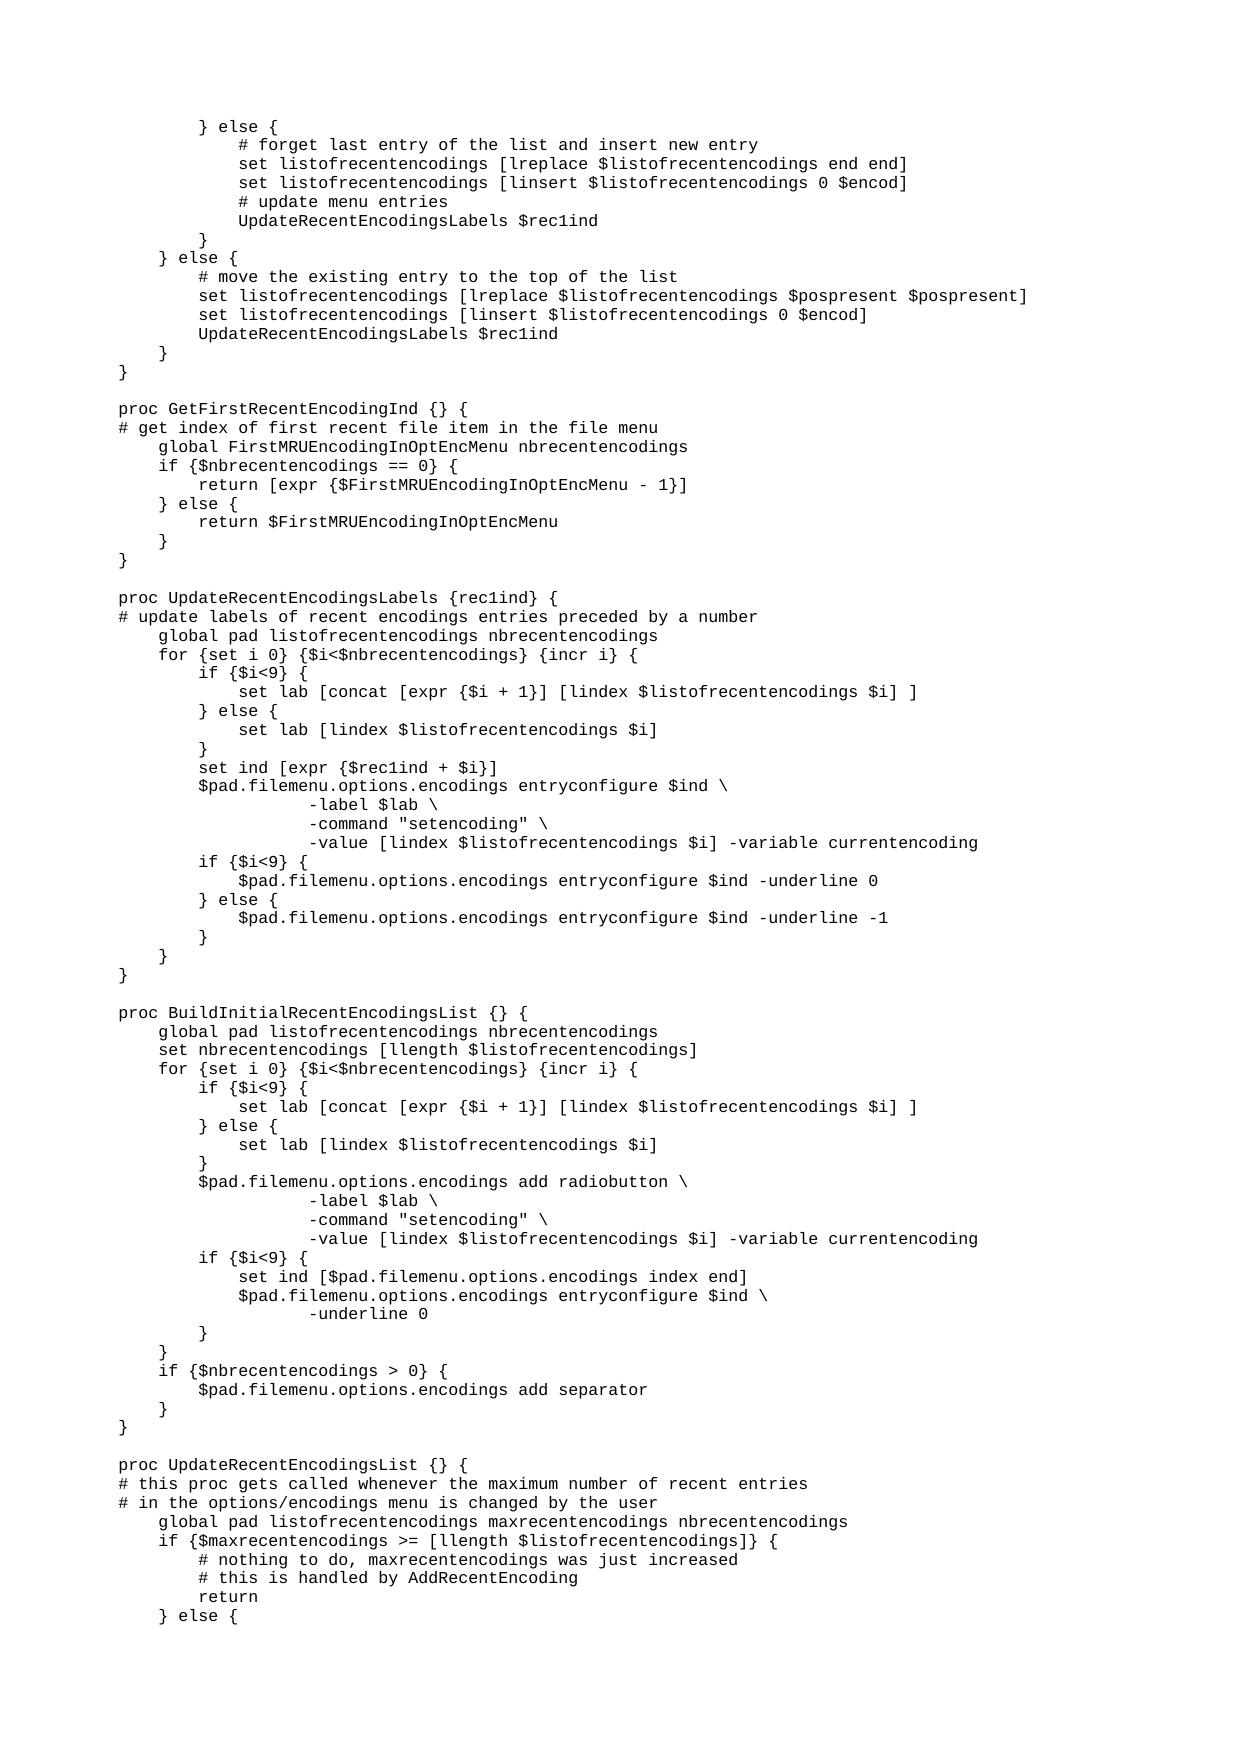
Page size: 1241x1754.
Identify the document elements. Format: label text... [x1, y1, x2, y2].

text $pad.filemenu.options.encodings entryconfigure $ind -underline -1 [118, 910, 1122, 929]
text } [118, 1400, 1122, 1419]
text } else { [118, 250, 1122, 269]
text set ind [expr {$rec1ind + $i}] [118, 759, 1122, 778]
text global pad listofrecentencodings maxrecentencodings nbrecentencodings [118, 1513, 1122, 1532]
text -label $lab \ [118, 1193, 1122, 1212]
text # this proc gets called whenever the maximum number of recent entries [118, 1476, 1122, 1494]
text return $FirstMRUEncodingInOptEncMenu [118, 514, 1122, 533]
text # move the existing entry to the top of the list [118, 269, 1122, 288]
text # update labels of recent encodings entries preceded by a number [118, 608, 1122, 627]
text set listofrecentencodings [lreplace $listofrecentencodings $pospresent $pospresent] [118, 288, 1122, 307]
text } [118, 533, 1122, 552]
text -underline 0 [118, 1306, 1122, 1325]
text } [118, 231, 1122, 250]
text } [118, 1325, 1122, 1344]
text -command "setencoding" \ [118, 1212, 1122, 1231]
text return [118, 1589, 1122, 1608]
text } [118, 552, 1122, 571]
text proc GetFirstRecentEncodingInd {} { [118, 401, 1122, 420]
text } [118, 363, 1122, 382]
text } [118, 929, 1122, 948]
text $pad.filemenu.options.encodings entryconfigure $ind -underline 0 [118, 872, 1122, 891]
text global FirstMRUEncodingInOptEncMenu nbrecentencodings [118, 439, 1122, 457]
text set listofrecentencodings [linsert $listofrecentencodings 0 $encod] [118, 175, 1122, 193]
text if {$nbrecentencodings == 0} { [118, 457, 1122, 476]
text # nothing to do, maxrecentencodings was just increased [118, 1551, 1122, 1570]
text if {$maxrecentencodings >= [llength $listofrecentencodings]} { [118, 1532, 1122, 1551]
text # forget last entry of the list and insert new entry [118, 137, 1122, 156]
text if {$i<9} { [118, 1080, 1122, 1098]
text } else { [118, 1608, 1122, 1626]
text -value [lindex $listofrecentencodings $i] -variable currentencoding [118, 834, 1122, 853]
text if {$nbrecentencodings > 0} { [118, 1362, 1122, 1381]
text UpdateRecentEncodingsLabels $rec1ind [118, 212, 1122, 231]
text proc UpdateRecentEncodingsLabels {rec1ind} { [118, 589, 1122, 608]
text set lab [concat [expr {$i + 1}] [lindex $listofrecentencodings $i] ] [118, 684, 1122, 703]
text set listofrecentencodings [lreplace $listofrecentencodings end end] [118, 156, 1122, 175]
text } else { [118, 1117, 1122, 1136]
text # in the options/encodings menu is changed by the user [118, 1494, 1122, 1513]
text -value [lindex $listofrecentencodings $i] -variable currentencoding [118, 1231, 1122, 1249]
text $pad.filemenu.options.encodings add separator [118, 1381, 1122, 1400]
text } [118, 967, 1122, 985]
text } [118, 1155, 1122, 1174]
text return [expr {$FirstMRUEncodingInOptEncMenu - 1}] [118, 476, 1122, 495]
text if {$i<9} { [118, 1249, 1122, 1268]
text for {set i 0} {$i<$nbrecentencodings} {incr i} { [118, 646, 1122, 665]
text set listofrecentencodings [linsert $listofrecentencodings 0 $encod] [118, 307, 1122, 326]
text $pad.filemenu.options.encodings add radiobutton \ [118, 1174, 1122, 1193]
text -command "setencoding" \ [118, 816, 1122, 834]
text # this is handled by AddRecentEncoding [118, 1570, 1122, 1589]
text $pad.filemenu.options.encodings entryconfigure $ind \ [118, 778, 1122, 797]
text set lab [lindex $listofrecentencodings $i] [118, 1136, 1122, 1155]
text if {$i<9} { [118, 853, 1122, 872]
text -label $lab \ [118, 797, 1122, 816]
text } [118, 740, 1122, 759]
text set ind [$pad.filemenu.options.encodings index end] [118, 1268, 1122, 1287]
text } else { [118, 118, 1122, 137]
text proc UpdateRecentEncodingsList {} { [118, 1457, 1122, 1476]
text } [118, 948, 1122, 967]
text if {$i<9} { [118, 665, 1122, 684]
text global pad listofrecentencodings nbrecentencodings [118, 1023, 1122, 1042]
text UpdateRecentEncodingsLabels $rec1ind [118, 326, 1122, 344]
text } [118, 344, 1122, 363]
text for {set i 0} {$i<$nbrecentencodings} {incr i} { [118, 1061, 1122, 1080]
text } else { [118, 495, 1122, 514]
text # update menu entries [118, 193, 1122, 212]
text global pad listofrecentencodings nbrecentencodings [118, 627, 1122, 646]
text } [118, 1419, 1122, 1438]
text proc BuildInitialRecentEncodingsList {} { [118, 1004, 1122, 1023]
text set lab [lindex $listofrecentencodings $i] [118, 721, 1122, 740]
text set lab [concat [expr {$i + 1}] [lindex $listofrecentencodings $i] ] [118, 1098, 1122, 1117]
text } [118, 1344, 1122, 1362]
text } else { [118, 703, 1122, 721]
text set nbrecentencodings [llength $listofrecentencodings] [118, 1042, 1122, 1061]
text } else { [118, 891, 1122, 910]
text $pad.filemenu.options.encodings entryconfigure $ind \ [118, 1287, 1122, 1306]
text # get index of first recent file item in the file menu [118, 420, 1122, 439]
